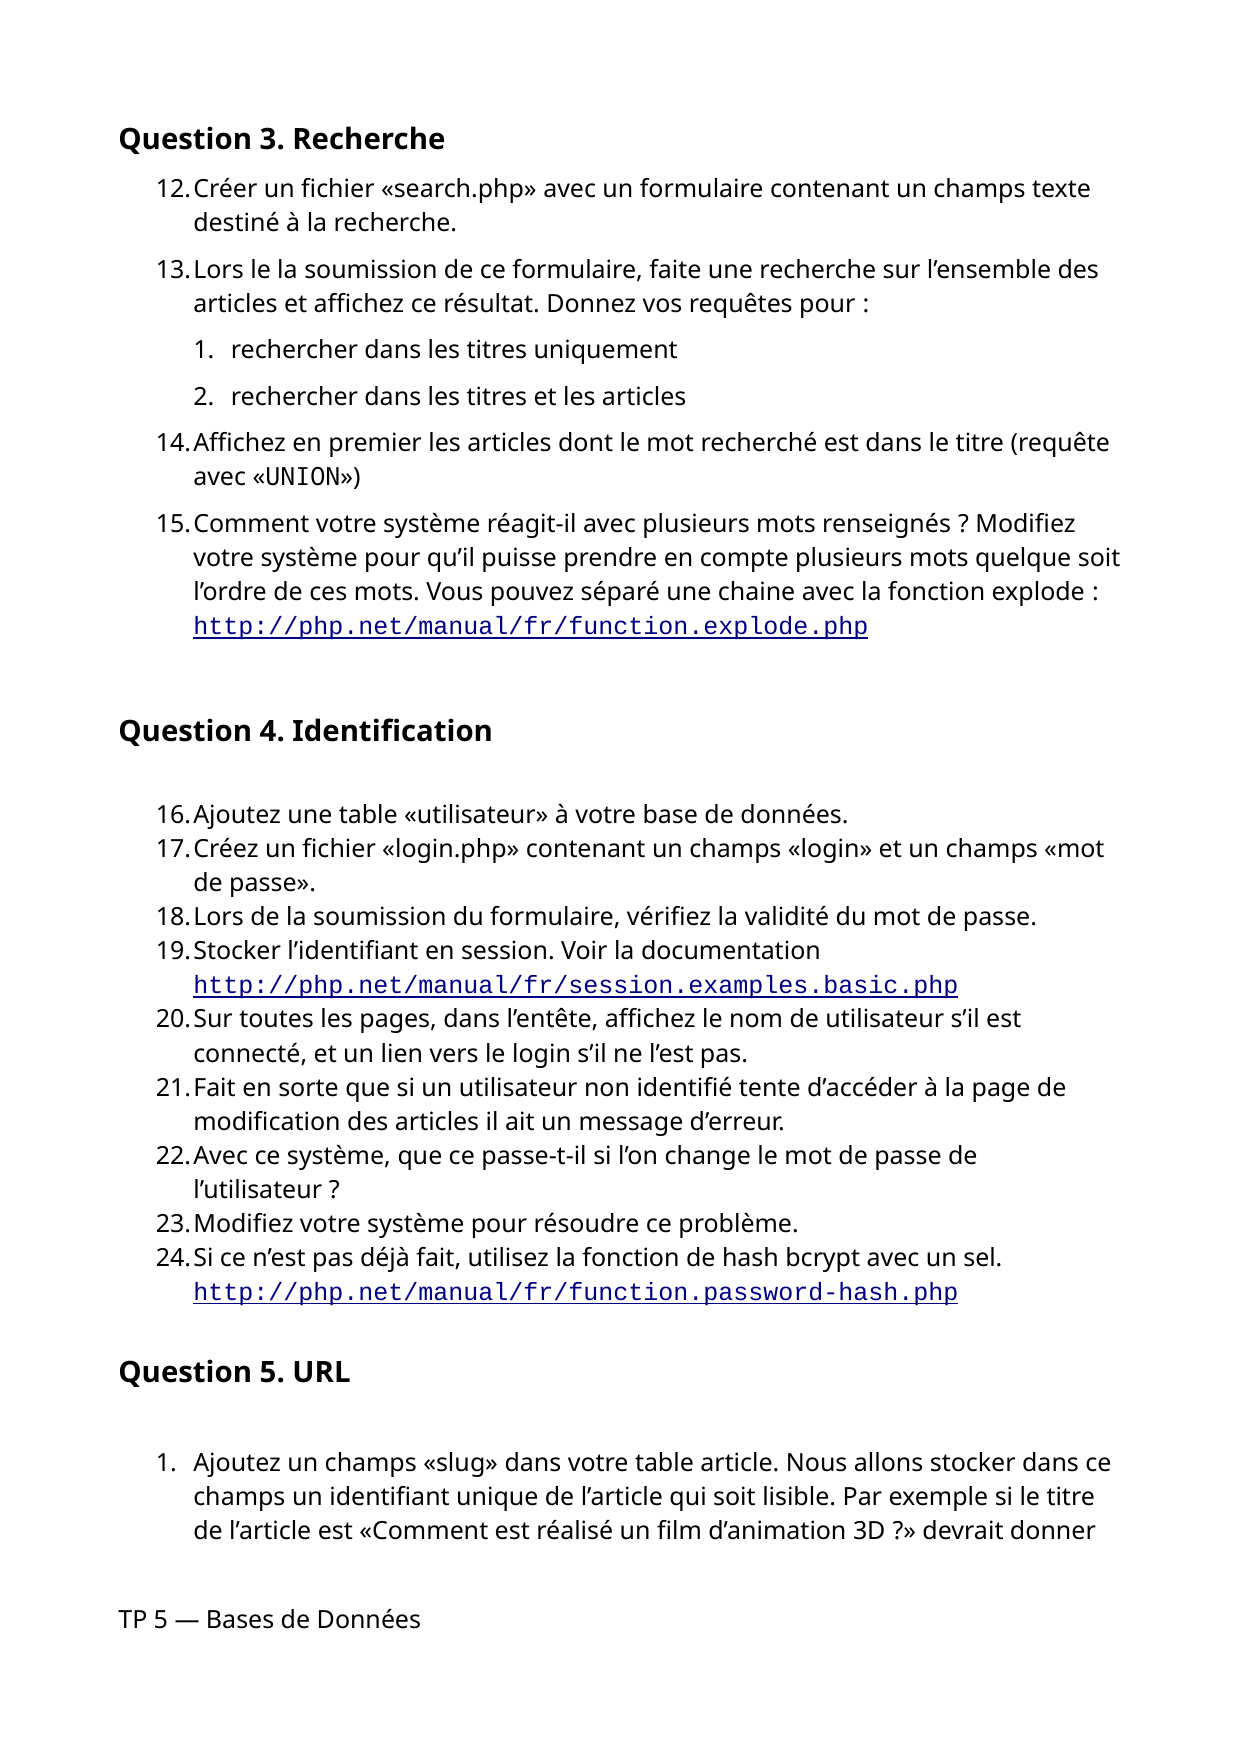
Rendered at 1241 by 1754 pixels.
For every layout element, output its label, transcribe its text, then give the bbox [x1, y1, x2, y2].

subtitle Question 3. Recherche [118, 118, 1122, 158]
subtitle Question 5. URL [118, 1351, 1122, 1391]
list Avec ce système, que ce passe-t-il si l’on change le mot de passe de l’utilisateur ? [156, 1137, 1122, 1206]
list rechercher dans les titres et les articles [193, 378, 1122, 412]
list Fait en sorte que si un utilisateur non identifié tente d’accéder à la page de modification des articles il ait un message d’erreur. [156, 1069, 1122, 1137]
subtitle Question 4. Identification [118, 710, 1122, 750]
list Comment votre système réagit-il avec plusieurs mots renseignés ? Modifiez votre système pour qu’il puisse prendre en compte plusieurs mots quelque soit l’ordre de ces mots. Vous pouvez séparé une chaine avec la fonction explode : http://php.net/manual/fr/function.explode.php [156, 506, 1122, 642]
list Ajoutez une table «utilisateur» à votre base de données. [156, 797, 1122, 831]
list Sur toutes les pages, dans l’entête, affichez le nom de utilisateur s’il est connecté, et un lien vers le login s’il ne l’est pas. [156, 1001, 1122, 1069]
list rechercher dans les titres uniquement [193, 332, 1122, 366]
list Modifiez votre système pour résoudre ce problème. [156, 1206, 1122, 1239]
list Créer un fichier «search.php» avec un formulaire contenant un champs texte destiné à la recherche. [156, 171, 1122, 239]
list Créez un fichier «login.php» contenant un champs «login» et un champs «mot de passe». [156, 831, 1122, 899]
list Lors de la soumission du formulaire, vérifiez la validité du mot de passe. [156, 899, 1122, 933]
list Stocker l’identifiant en session. Voir la documentation http://php.net/manual/fr/session.examples.basic.php [156, 933, 1122, 1001]
list Ajoutez un champs «slug» dans votre table article. Nous allons stocker dans ce champs un identifiant unique de l’article qui soit lisible. Par exemple si le titre de l’article est «Comment est réalisé un film d’animation 3D ?» devrait donner [156, 1444, 1122, 1546]
list Si ce n’est pas déjà fait, utilisez la fonction de hash bcrypt avec un sel. http://php.net/manual/fr/function.password-hash.php [156, 1239, 1122, 1308]
list Lors le la soumission de ce formulaire, faite une recherche sur l’ensemble des articles et affichez ce résultat. Donnez vos requêtes pour : [156, 251, 1122, 319]
list Affichez en premier les articles dont le mot recherché est dans le titre (requête avec «UNION») [156, 425, 1122, 493]
